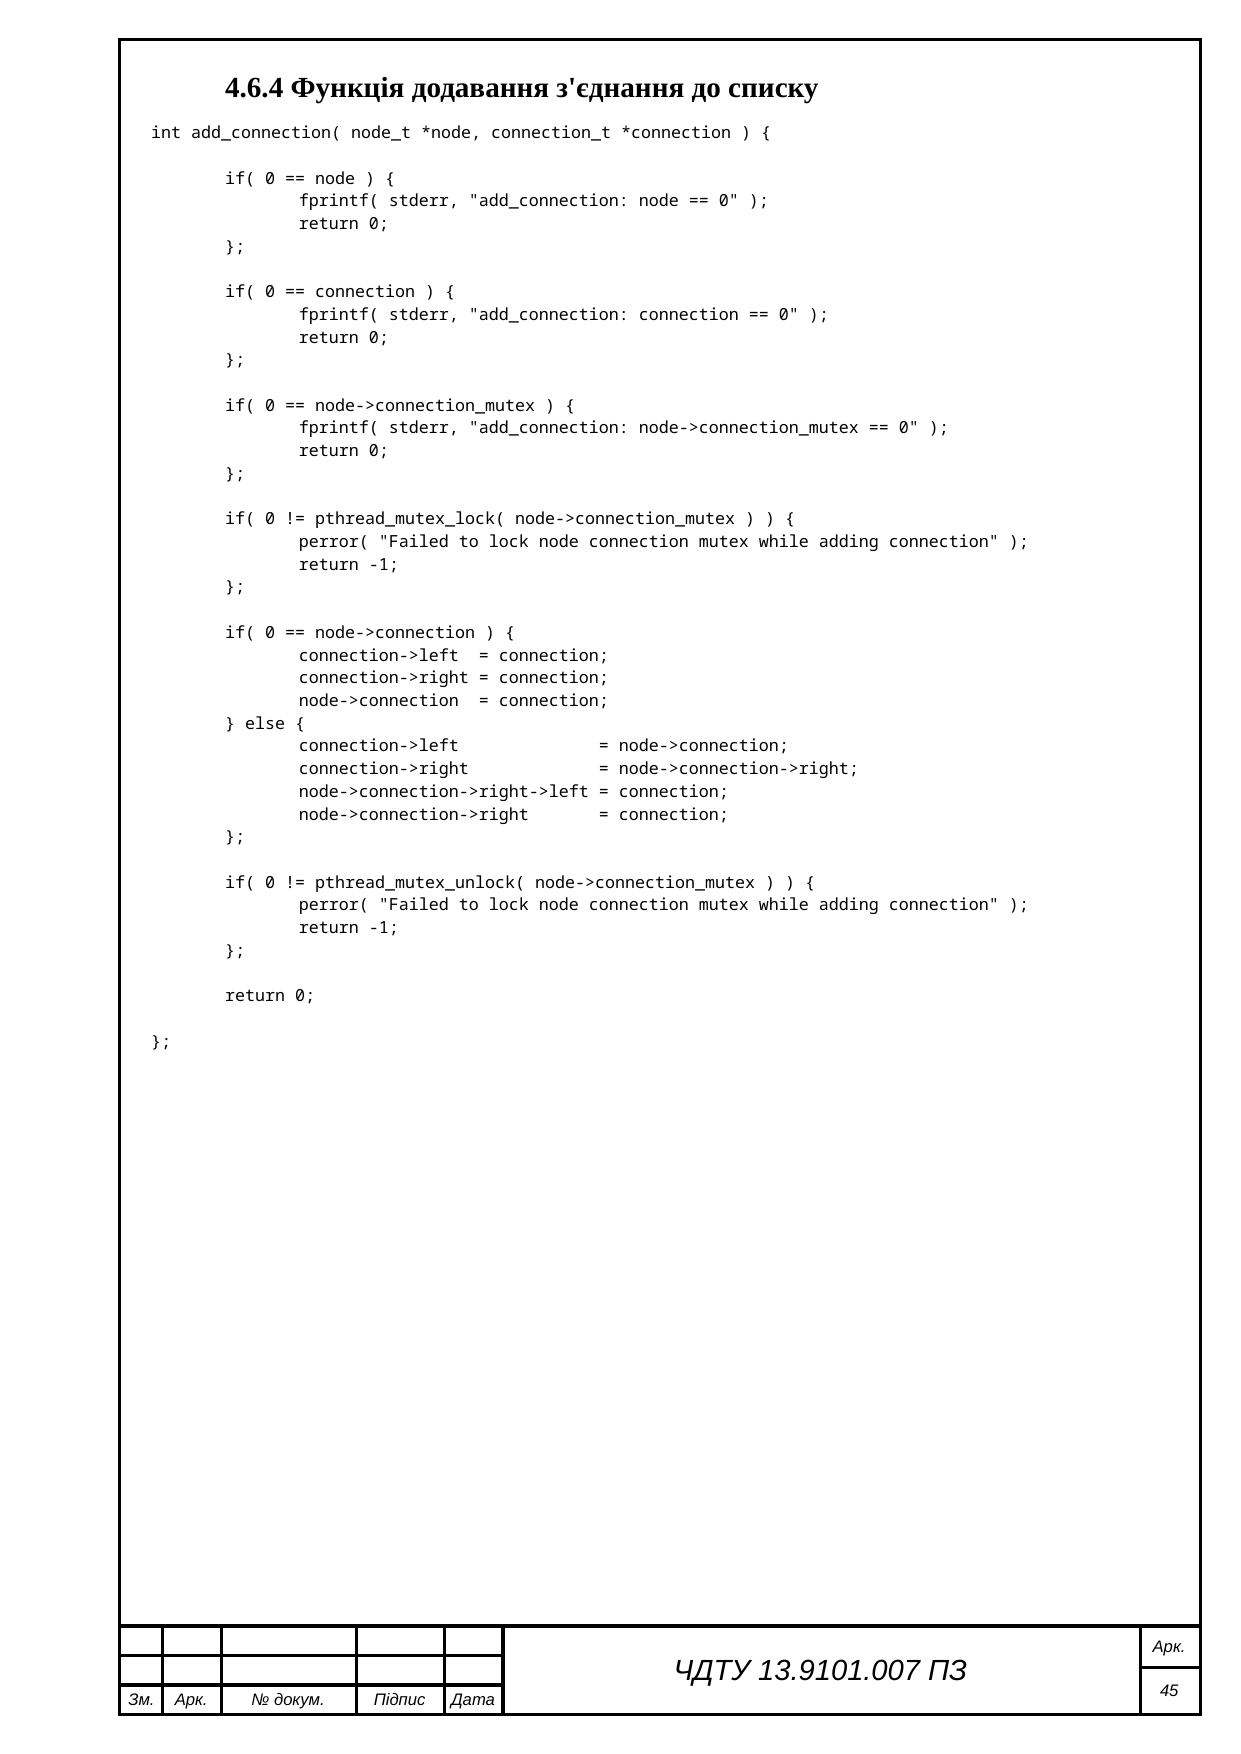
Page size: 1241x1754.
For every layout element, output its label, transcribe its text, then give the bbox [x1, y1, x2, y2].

text connection->left = node->connection; [151, 734, 1170, 757]
text if( 0 == node ) { [151, 166, 1170, 189]
text return 0; [151, 984, 1170, 1006]
text return 0; [151, 325, 1170, 348]
text if( 0 == connection ) { [151, 280, 1170, 302]
text return -1; [151, 552, 1170, 575]
text }; [151, 938, 1170, 961]
text fprintf( stderr, "add_connection: node == 0" ); [151, 189, 1170, 212]
text perror( "Failed to lock node connection mutex while adding connection" ); [151, 893, 1170, 916]
text }; [151, 575, 1170, 598]
text if( 0 == node->connection_mutex ) { [151, 393, 1170, 416]
text }; [151, 348, 1170, 371]
text node->connection->right = connection; [151, 802, 1170, 825]
text node->connection->right->left = connection; [151, 779, 1170, 802]
text return -1; [151, 916, 1170, 938]
text if( 0 != pthread_mutex_lock( node->connection_mutex ) ) { [151, 507, 1170, 529]
text connection->right = node->connection->right; [151, 757, 1170, 779]
text connection->left = connection; [151, 643, 1170, 666]
text if( 0 != pthread_mutex_unlock( node->connection_mutex ) ) { [151, 870, 1170, 893]
text fprintf( stderr, "add_connection: connection == 0" ); [151, 302, 1170, 325]
text } else { [151, 711, 1170, 734]
text int add_connection( node_t *node, connection_t *connection ) { [151, 121, 1170, 143]
text 4.6.4 Функція додавання з'єднання до списку [151, 71, 1170, 104]
text if( 0 == node->connection ) { [151, 620, 1170, 643]
text return 0; [151, 212, 1170, 234]
text return 0; [151, 439, 1170, 461]
text }; [151, 234, 1170, 257]
text node->connection = connection; [151, 688, 1170, 711]
text }; [151, 825, 1170, 847]
text perror( "Failed to lock node connection mutex while adding connection" ); [151, 529, 1170, 552]
text }; [151, 461, 1170, 484]
text fprintf( stderr, "add_connection: node->connection_mutex == 0" ); [151, 416, 1170, 439]
text }; [151, 1029, 1170, 1052]
text connection->right = connection; [151, 666, 1170, 688]
